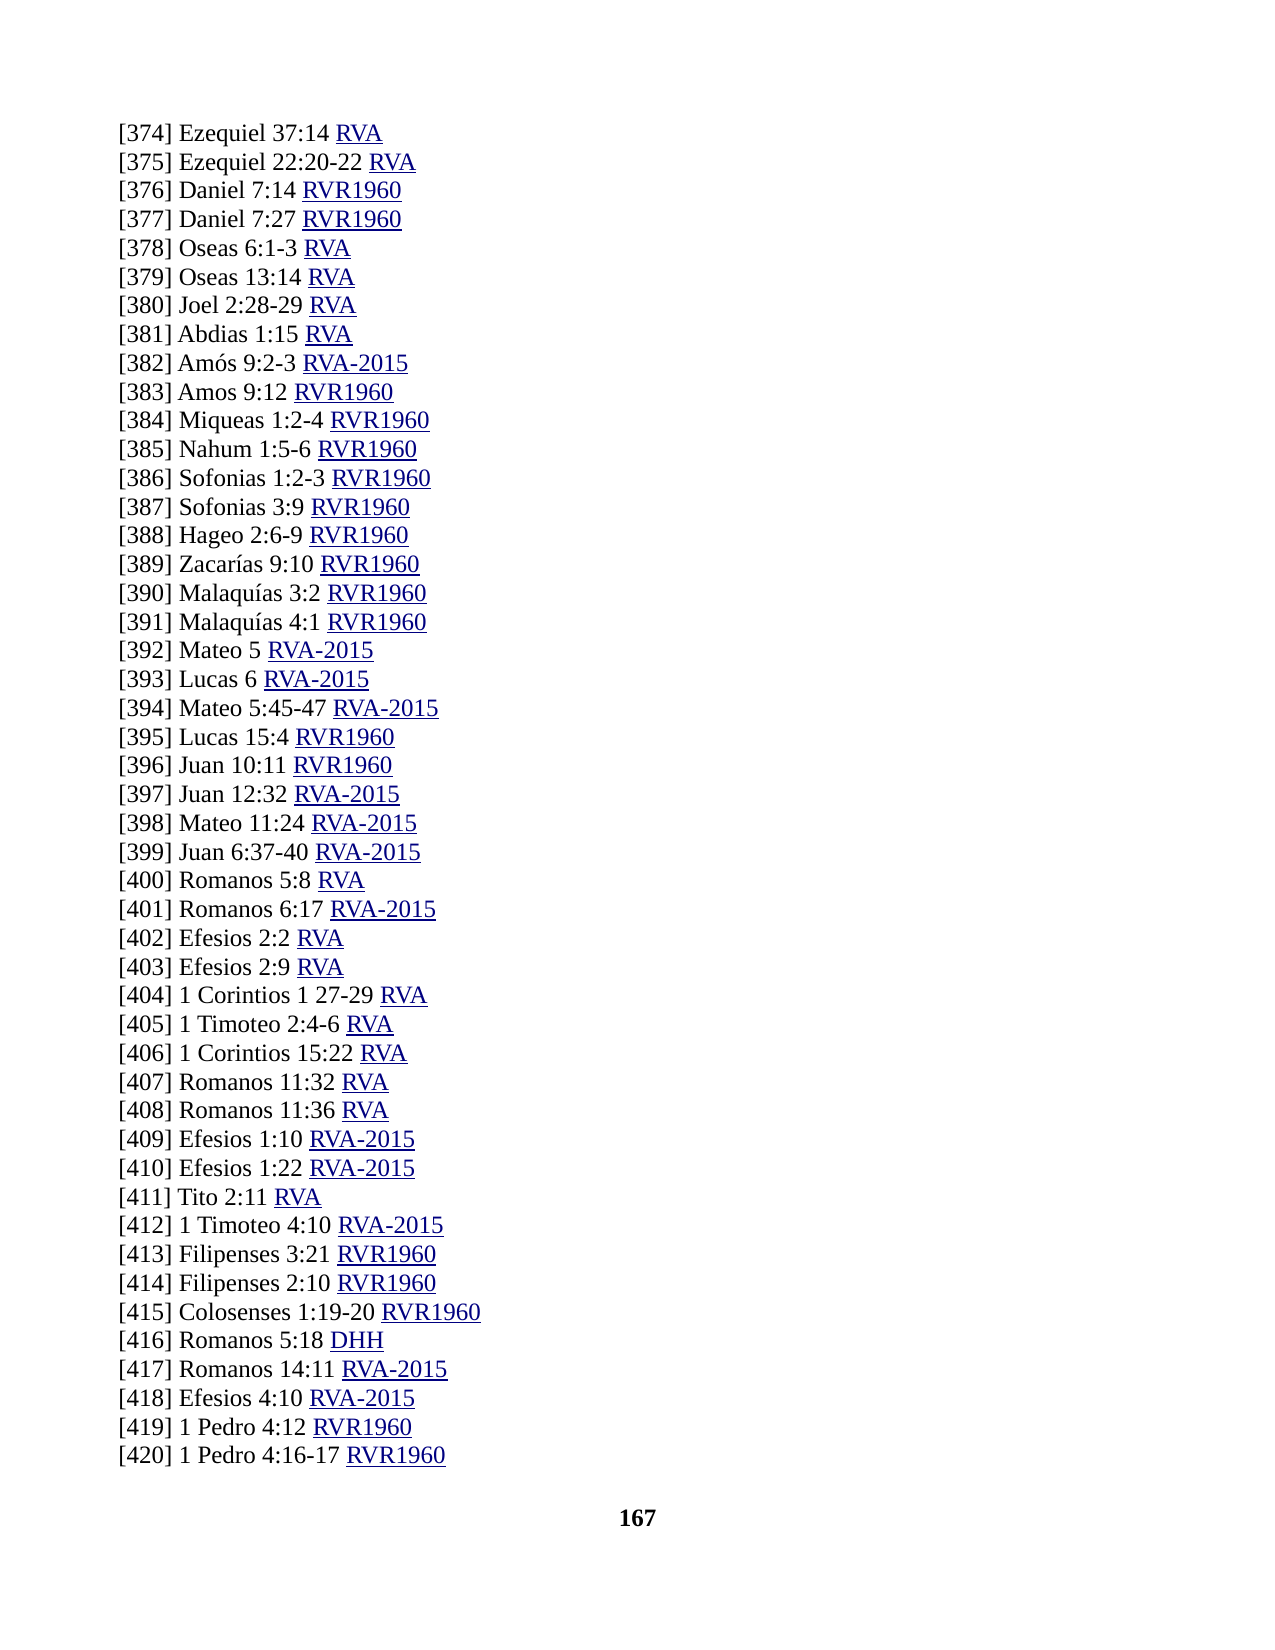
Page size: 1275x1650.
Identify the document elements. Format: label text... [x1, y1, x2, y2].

text Romanos 14:11 RVA-2015 [118, 1354, 1157, 1383]
text Efesios 1:22 RVA-2015 [118, 1153, 1157, 1182]
text Lucas 15:4 RVR1960 [118, 722, 1157, 751]
text Amós 9:2-3 RVA-2015 [118, 348, 1157, 377]
text Filipenses 3:21 RVR1960 [118, 1239, 1157, 1268]
text 1 Corintios 1 27-29 RVA [118, 981, 1157, 1009]
text Abdias 1:15 RVA [118, 319, 1157, 348]
text Malaquías 3:2 RVR1960 [118, 578, 1157, 607]
text Tito 2:11 RVA [118, 1182, 1157, 1211]
text Mateo 5 RVA-2015 [118, 636, 1157, 664]
text Juan 12:32 RVA-2015 [118, 779, 1157, 808]
text Efesios 2:2 RVA [118, 923, 1157, 952]
text 1 Pedro 4:12 RVR1960 [118, 1412, 1157, 1441]
text Efesios 1:10 RVA-2015 [118, 1124, 1157, 1153]
text Romanos 5:8 RVA [118, 866, 1157, 894]
text 1 Corintios 15:22 RVA [118, 1038, 1157, 1067]
text 1 Pedro 4:16-17 RVR1960 [118, 1441, 1157, 1469]
text Nahum 1:5-6 RVR1960 [118, 434, 1157, 463]
text Romanos 6:17 RVA-2015 [118, 894, 1157, 923]
text Oseas 13:14 RVA [118, 262, 1157, 291]
text Ezequiel 37:14 RVA [118, 118, 1157, 147]
text Efesios 2:9 RVA [118, 952, 1157, 981]
text Filipenses 2:10 RVR1960 [118, 1268, 1157, 1297]
text Daniel 7:27 RVR1960 [118, 204, 1157, 233]
text Hageo 2:6-9 RVR1960 [118, 521, 1157, 549]
text Joel 2:28-29 RVA [118, 291, 1157, 319]
text Oseas 6:1-3 RVA [118, 233, 1157, 262]
text Sofonias 1:2-3 RVR1960 [118, 463, 1157, 492]
text Efesios 4:10 RVA-2015 [118, 1383, 1157, 1412]
text Mateo 5:45-47 RVA-2015 [118, 693, 1157, 722]
text Juan 6:37-40 RVA-2015 [118, 837, 1157, 866]
text Amos 9:12 RVR1960 [118, 377, 1157, 406]
text Daniel 7:14 RVR1960 [118, 176, 1157, 204]
text Ezequiel 22:20-22 RVA [118, 147, 1157, 176]
text Zacarías 9:10 RVR1960 [118, 549, 1157, 578]
text Juan 10:11 RVR1960 [118, 751, 1157, 779]
text Mateo 11:24 RVA-2015 [118, 808, 1157, 837]
text 1 Timoteo 2:4-6 RVA [118, 1009, 1157, 1038]
text 1 Timoteo 4:10 RVA-2015 [118, 1211, 1157, 1239]
text Lucas 6 RVA-2015 [118, 664, 1157, 693]
text Malaquías 4:1 RVR1960 [118, 607, 1157, 636]
text Sofonias 3:9 RVR1960 [118, 492, 1157, 521]
text Romanos 5:18 DHH [118, 1326, 1157, 1354]
text Romanos 11:36 RVA [118, 1096, 1157, 1124]
text Colosenses 1:19-20 RVR1960 [118, 1297, 1157, 1326]
text Romanos 11:32 RVA [118, 1067, 1157, 1096]
text Miqueas 1:2-4 RVR1960 [118, 406, 1157, 434]
